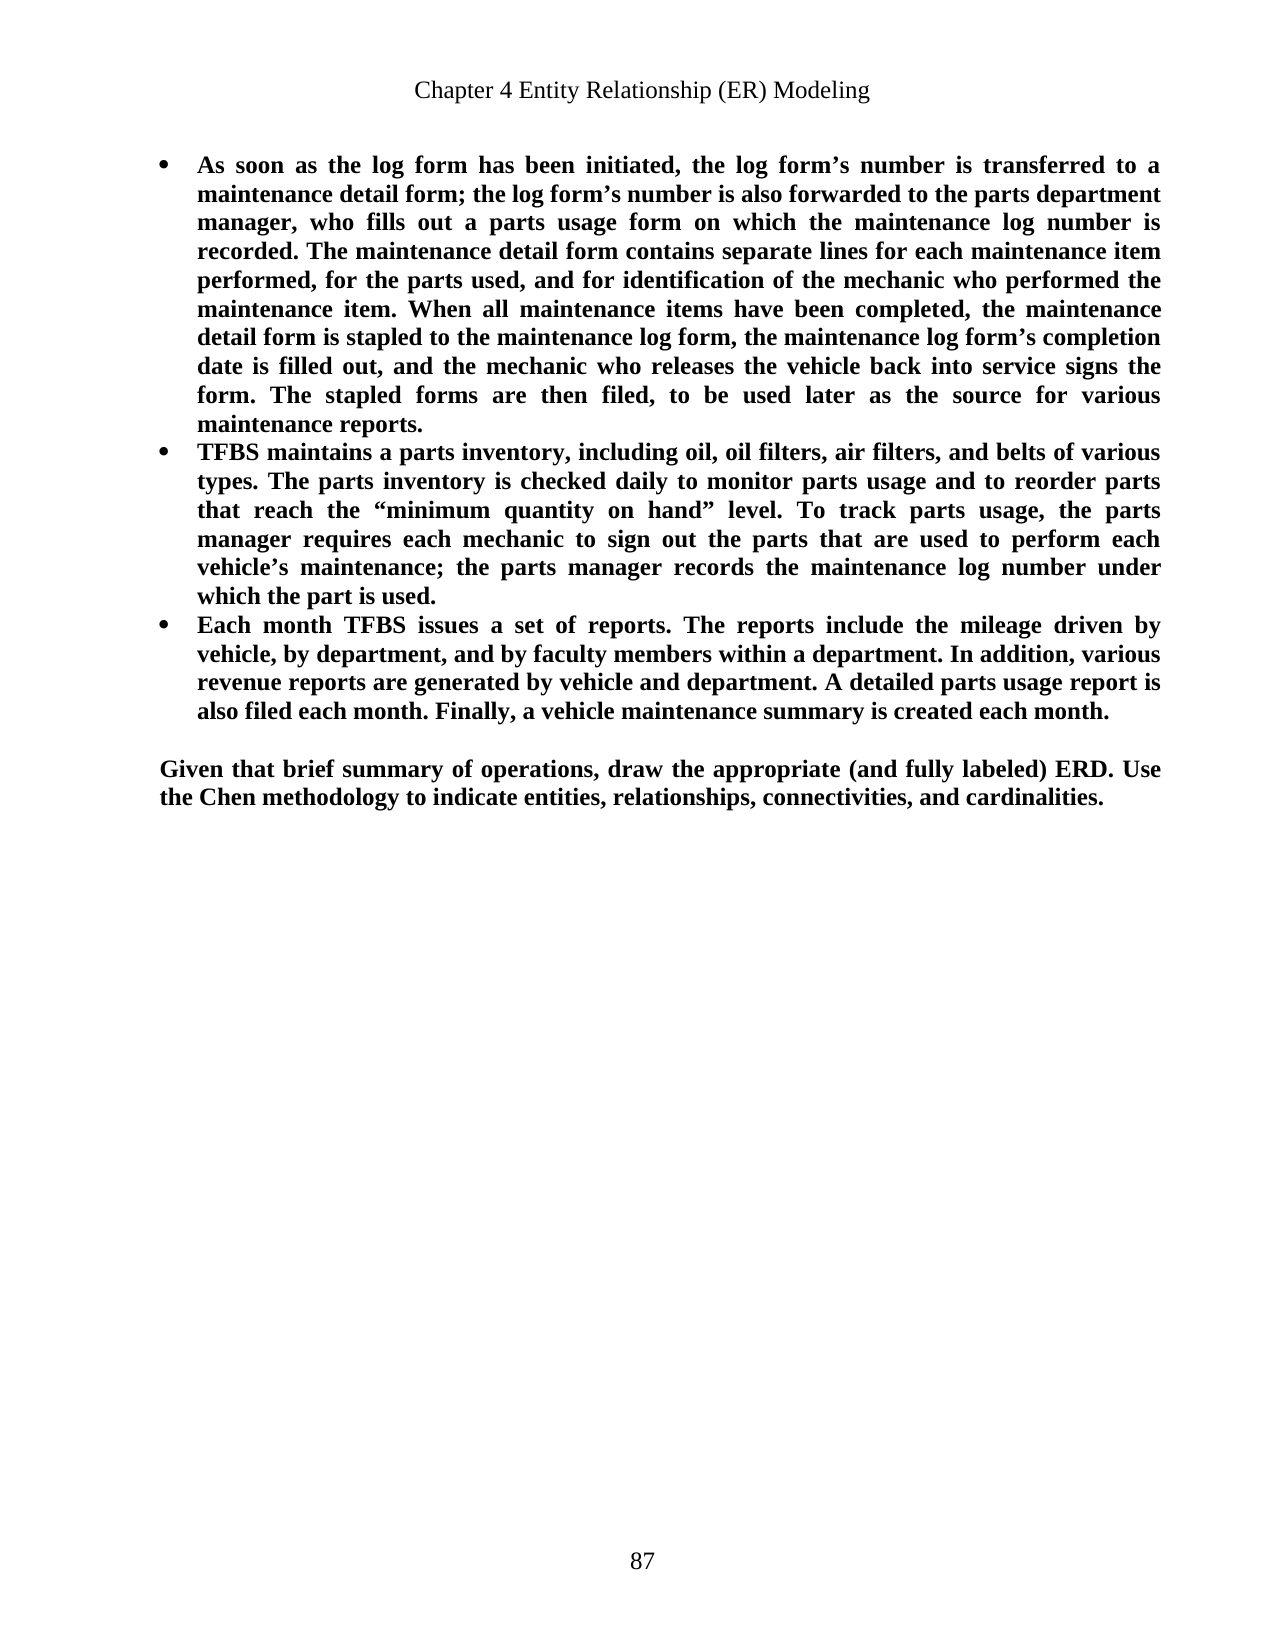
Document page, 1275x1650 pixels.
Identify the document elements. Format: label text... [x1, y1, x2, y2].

list TFBS maintains a parts inventory, including oil, oil filters, air filters, and belts of various types. The parts inventory is checked daily to monitor parts usage and to reorder parts that reach the “minimum quantity on hand” level. To track parts usage, the parts manager requires each mechanic to sign out the parts that are used to perform each vehicle’s maintenance; the parts manager records the maintenance log number under which the part is used. [159, 437, 1162, 610]
text Given that brief summary of operations, draw the appropriate (and fully labeled) ERD. Use the Chen methodology to indicate entities, relationships, connectivities, and cardinalities. [159, 754, 1162, 811]
list As soon as the log form has been initiated, the log form’s number is transferred to a maintenance detail form; the log form’s number is also forwarded to the parts department manager, who fills out a parts usage form on which the maintenance log number is recorded. The maintenance detail form contains separate lines for each maintenance item performed, for the parts used, and for identification of the mechanic who performed the maintenance item. When all maintenance items have been completed, the maintenance detail form is stapled to the maintenance log form, the maintenance log form’s completion date is filled out, and the mechanic who releases the vehicle back into service signs the form. The stapled forms are then filed, to be used later as the source for various maintenance reports. [159, 150, 1162, 437]
list Each month TFBS issues a set of reports. The reports include the mileage driven by vehicle, by department, and by faculty members within a department. In addition, various revenue reports are generated by vehicle and department. A detailed parts usage report is also filed each month. Finally, a vehicle maintenance summary is created each month. [159, 610, 1162, 725]
